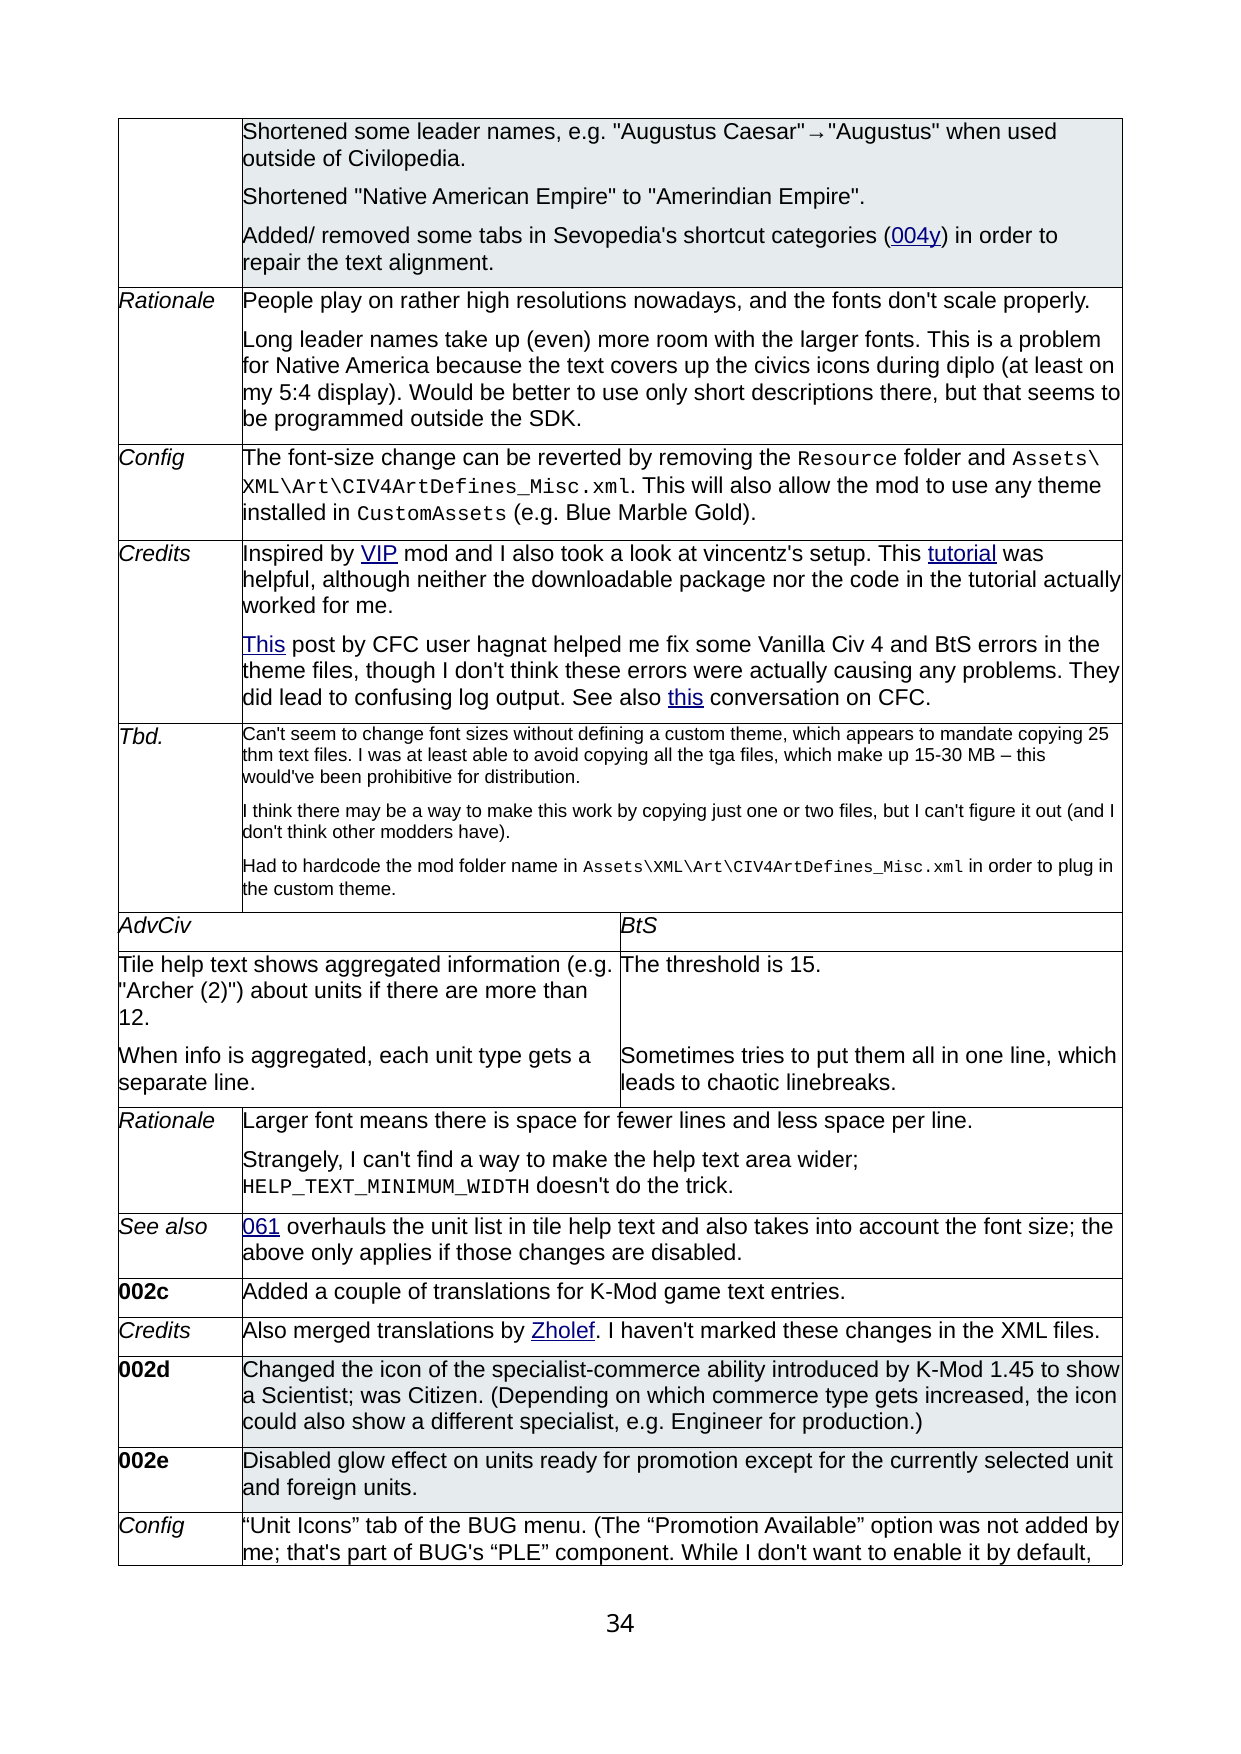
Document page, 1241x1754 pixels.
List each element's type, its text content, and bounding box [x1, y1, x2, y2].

table_cell 061 overhauls the unit list in tile help text and also takes into account the font size; the above only applies if those changes are disabled. [243, 1214, 1122, 1278]
table_cell Config [119, 1513, 242, 1565]
table_cell 002e [119, 1448, 242, 1512]
table_cell Larger font means there is space for fewer lines and less space per line. Strangely, I can't find a way to make the help text area wider; HELP_TEXT_MINIMUM_WIDTH doesn't do the trick. [243, 1108, 1122, 1213]
table_cell Rationale [119, 288, 242, 444]
table_cell Inspired by VIP mod and I also took a look at vincentz's setup. This tutorial was helpful, although neither the downloadable package nor the code in the tutorial actually worked for me. This post by CFC user hagnat helped me fix some Vanilla Civ 4 and BtS errors in the theme files, though I don't think these errors were actually causing any problems. They did lead to confusing log output. See also this conversation on CFC. [243, 541, 1122, 722]
table_cell AdvCiv [119, 913, 620, 951]
table_cell BtS [621, 913, 1122, 951]
table_cell Can't seem to change font sizes without defining a custom theme, which appears to mandate copying 25 thm text files. I was at least able to avoid copying all the tga files, which make up 15-30 MB – this would've been prohibitive for distribution. I think there may be a way to make this work by copying just one or two files, but I can't figure it out (and I don't think other modders have). Had to hardcode the mod folder name in Assets\XML\Art\CIV4ArtDefines_Misc.xml in order to plug in the custom theme. [243, 724, 1122, 912]
table_cell 002c [119, 1279, 242, 1317]
table_cell The font-size change can be reverted by removing the Resource folder and Assets\XML\Art\CIV4ArtDefines_Misc.xml. This will also allow the mod to use any theme installed in CustomAssets (e.g. Blue Marble Gold). [243, 445, 1122, 539]
table_cell Tbd. [119, 724, 242, 912]
table_cell Credits [119, 541, 242, 722]
table_cell Rationale [119, 1108, 242, 1213]
table_cell The threshold is 15. Sometimes tries to put them all in one line, which leads to chaotic linebreaks. [621, 952, 1122, 1107]
table_cell [119, 119, 242, 287]
table_cell Changed the icon of the specialist-commerce ability introduced by K-Mod 1.45 to show a Scientist; was Citizen. (Depending on which commerce type gets increased, the icon could also show a different specialist, e.g. Engineer for production.) [243, 1357, 1122, 1447]
table_cell Credits [119, 1318, 242, 1356]
table_cell Added a couple of translations for K-Mod game text entries. [243, 1279, 1122, 1317]
table_cell People play on rather high resolutions nowadays, and the fonts don't scale properly. Long leader names take up (even) more room with the larger fonts. This is a problem for Native America because the text covers up the civics icons during diplo (at least on my 5:4 display). Would be better to use only short descriptions there, but that seems to be programmed outside the SDK. [243, 288, 1122, 444]
table_cell 002d [119, 1357, 242, 1447]
table_cell Config [119, 445, 242, 539]
table_cell See also [119, 1214, 242, 1278]
table_cell “Unit Icons” tab of the BUG menu. (The “Promotion Available” option was not added by me; that's part of BUG's “PLE” component. While I don't want to enable it by default, [243, 1513, 1122, 1565]
table_cell Shortened some leader names, e.g. "Augustus Caesar"→"Augustus" when used outside of Civilopedia. Shortened "Native American Empire" to "Amerindian Empire". Added/ removed some tabs in Sevopedia's shortcut categories (004y) in order to repair the text alignment. [243, 119, 1122, 287]
table_cell Tile help text shows aggregated information (e.g. "Archer (2)") about units if there are more than 12. When info is aggregated, each unit type gets a separate line. [119, 952, 620, 1107]
table_cell Also merged translations by Zholef. I haven't marked these changes in the XML files. [243, 1318, 1122, 1356]
table_cell Disabled glow effect on units ready for promotion except for the currently selected unit and foreign units. [243, 1448, 1122, 1512]
